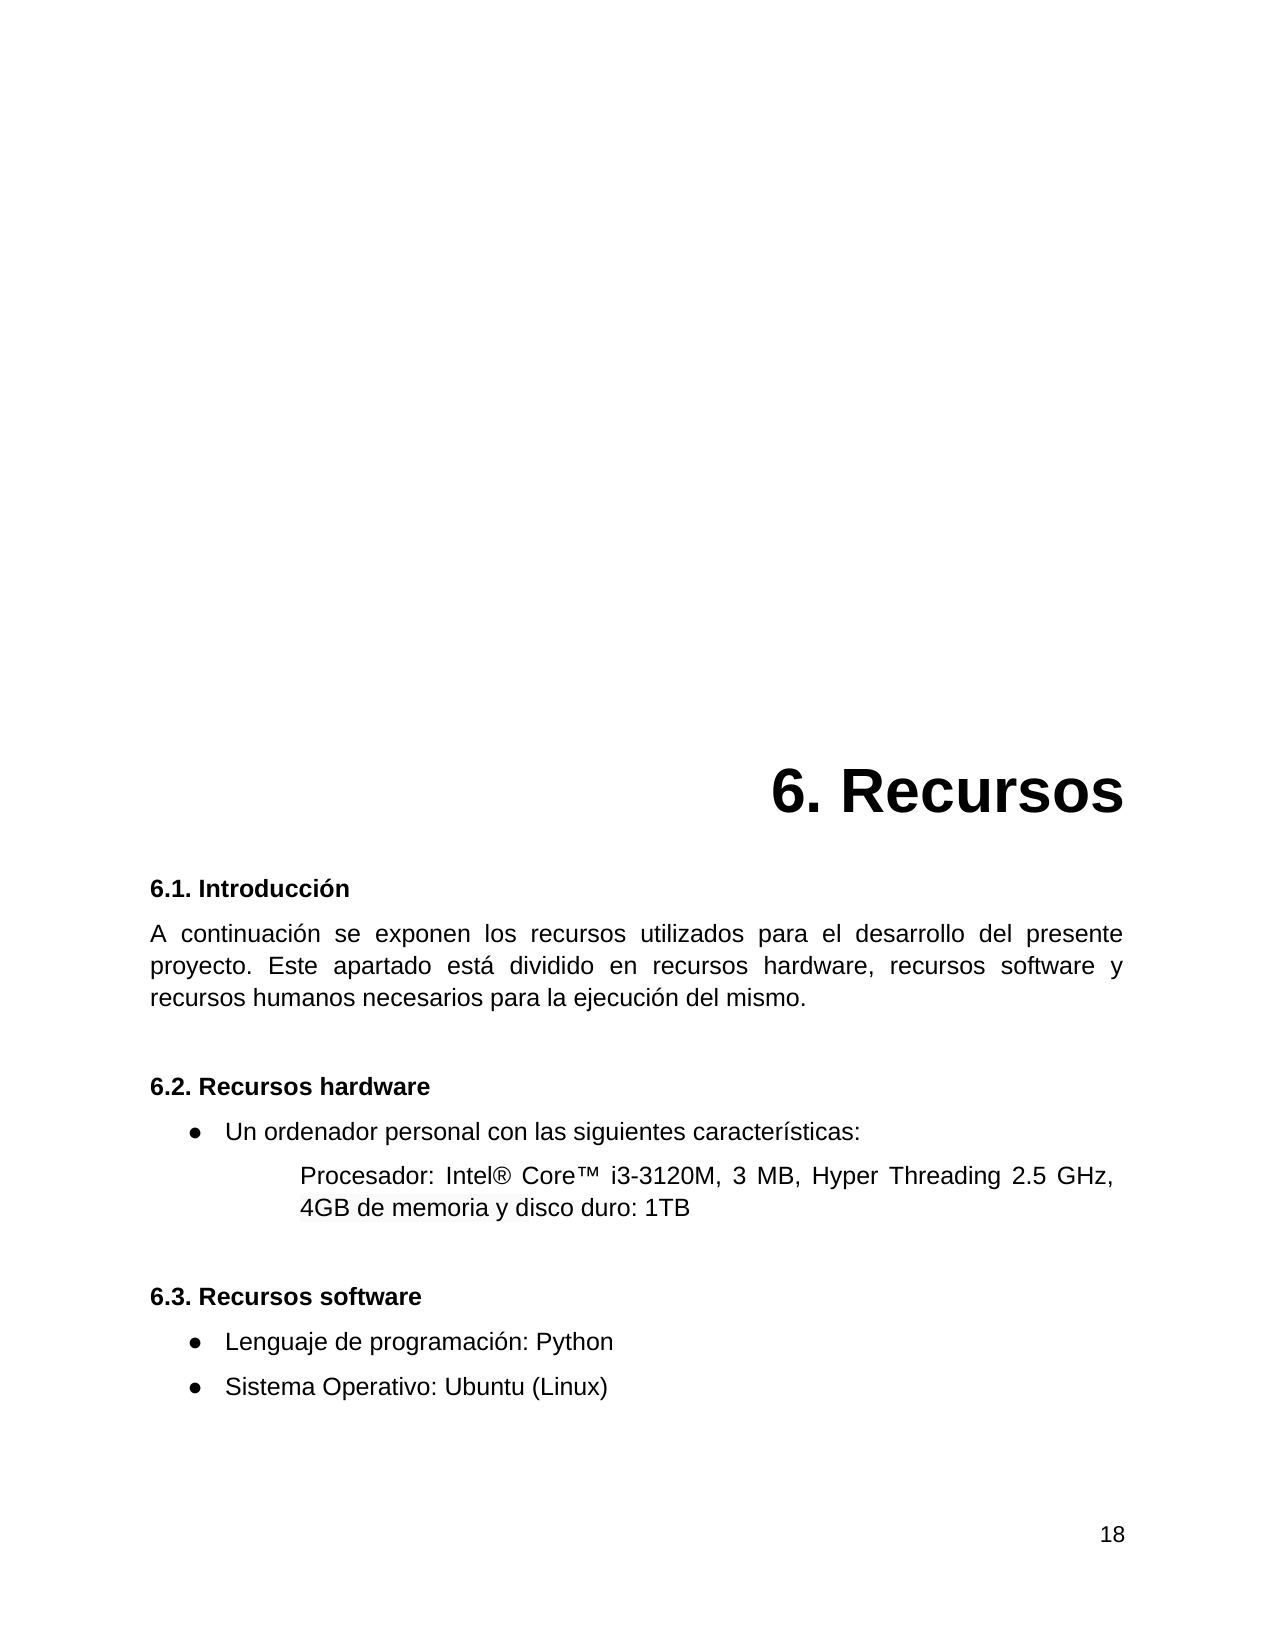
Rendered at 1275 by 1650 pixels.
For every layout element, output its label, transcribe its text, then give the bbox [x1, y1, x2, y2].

text A continuación se exponen los recursos utilizados para el desarrollo del presente proyecto. Este apartado está dividido en recursos hardware, recursos software y recursos humanos necesarios para la ejecución del mismo. [150, 919, 1125, 1012]
list Sistema Operativo: Ubuntu (Linux) [187, 1372, 1125, 1400]
list Lenguaje de programación: Python [187, 1328, 1125, 1356]
text 6. Recursos [150, 756, 1125, 826]
text 6.3. Recursos software [150, 1283, 1125, 1311]
text Procesador: Intel® Core™ i3-3120M, 3 MB, Hyper Threading 2.5 GHz, 4GB de memoria y disco duro: 1TB [150, 1162, 1125, 1222]
text 6.1. Introducción [150, 875, 1125, 903]
list Un ordenador personal con las siguientes características: [187, 1117, 1125, 1145]
text 6.2. Recursos hardware [150, 1073, 1125, 1101]
